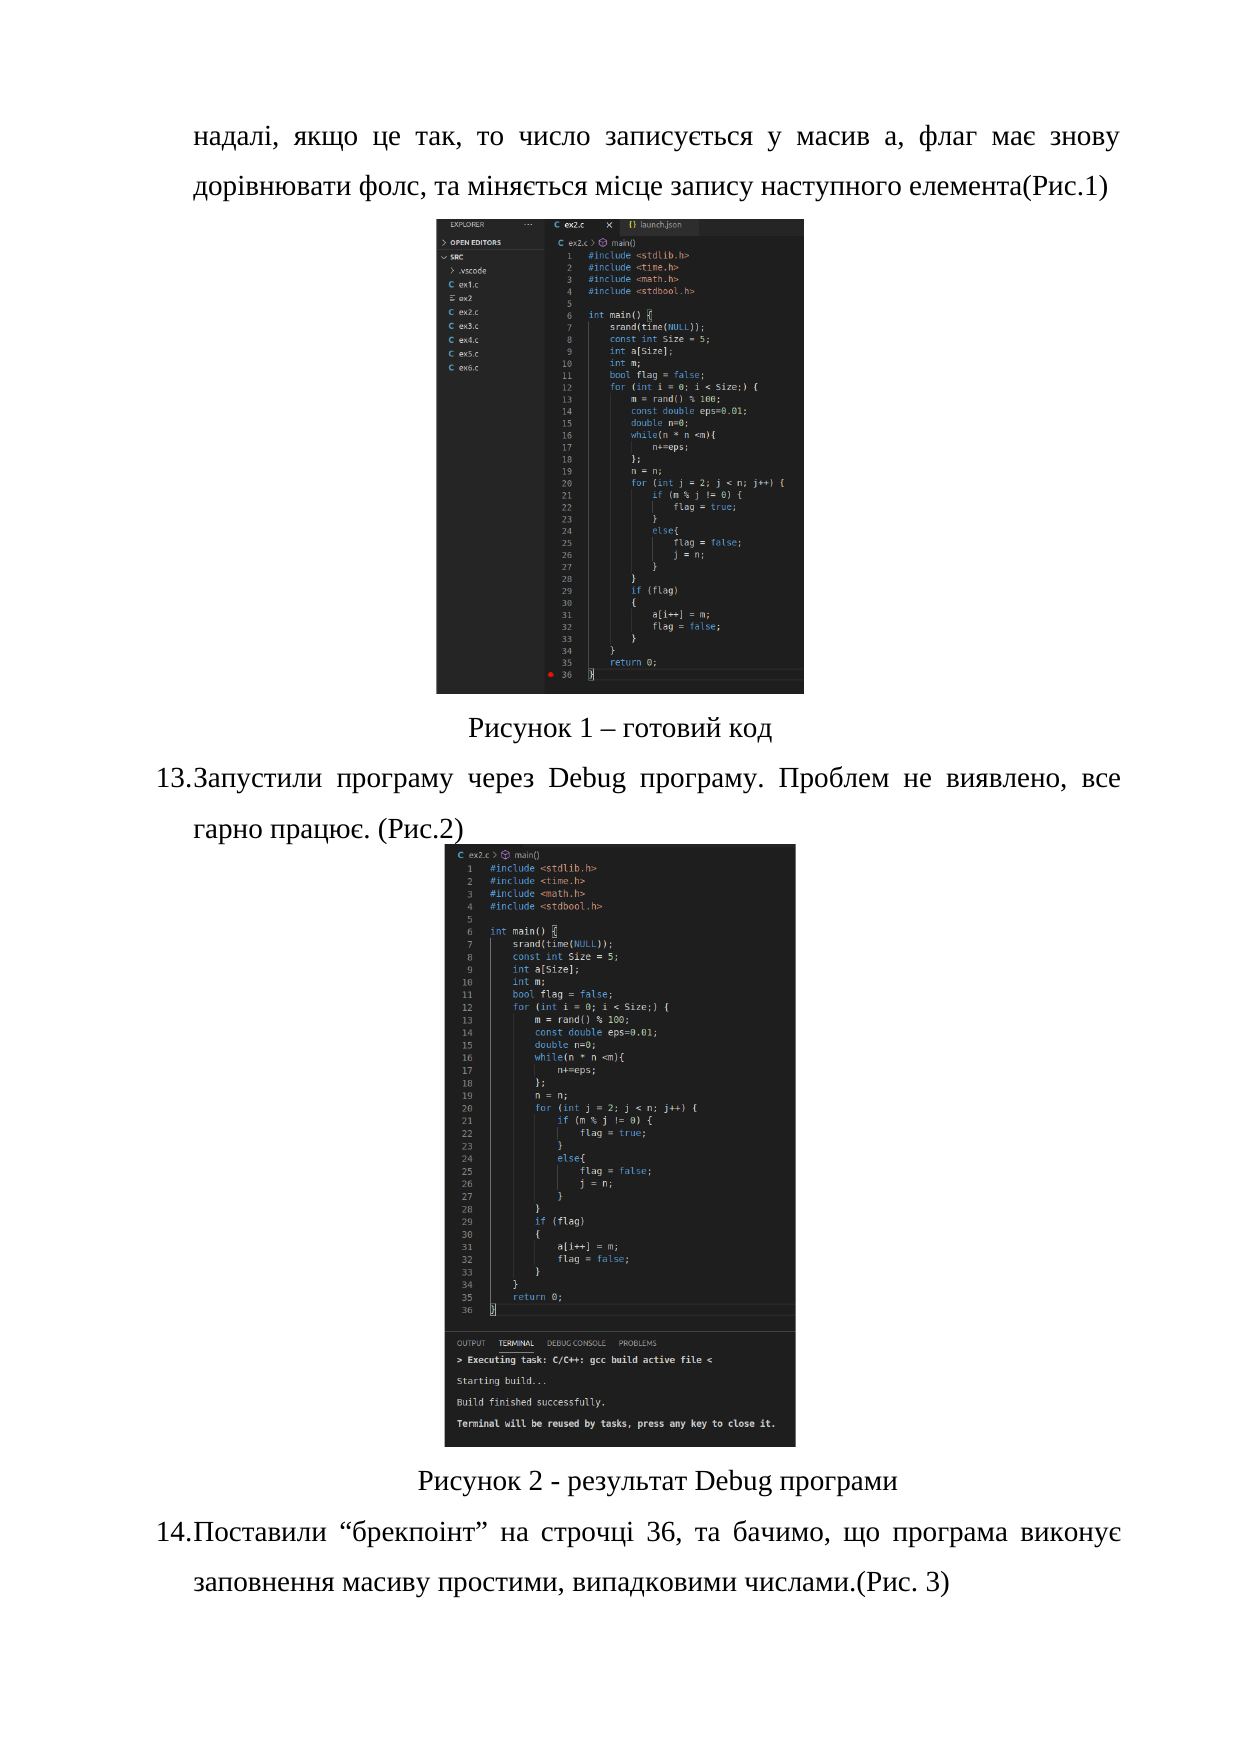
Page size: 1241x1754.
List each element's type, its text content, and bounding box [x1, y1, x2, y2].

list надалі, якщо це так, то число записується у масив а, флаг має знову дорівнювати фолс, та міняється місце запису наступного елемента(Рис.1) [156, 118, 1122, 202]
picture [444, 844, 796, 1447]
list Рисунок 1 – готовий код [80, 694, 1122, 744]
list Поставили “брекпоінт” на строчці 36, та бачимо, що програма виконує заповнення масиву простими, випадковими числами.(Рис. 3) [156, 1514, 1122, 1598]
picture [436, 219, 804, 694]
list Запустили програму через Debug програмy. Проблем не виявлено, все гарно працює. (Рис.2) [156, 761, 1122, 844]
list Рисунок 2 - результат Debug програми [156, 1447, 1122, 1497]
